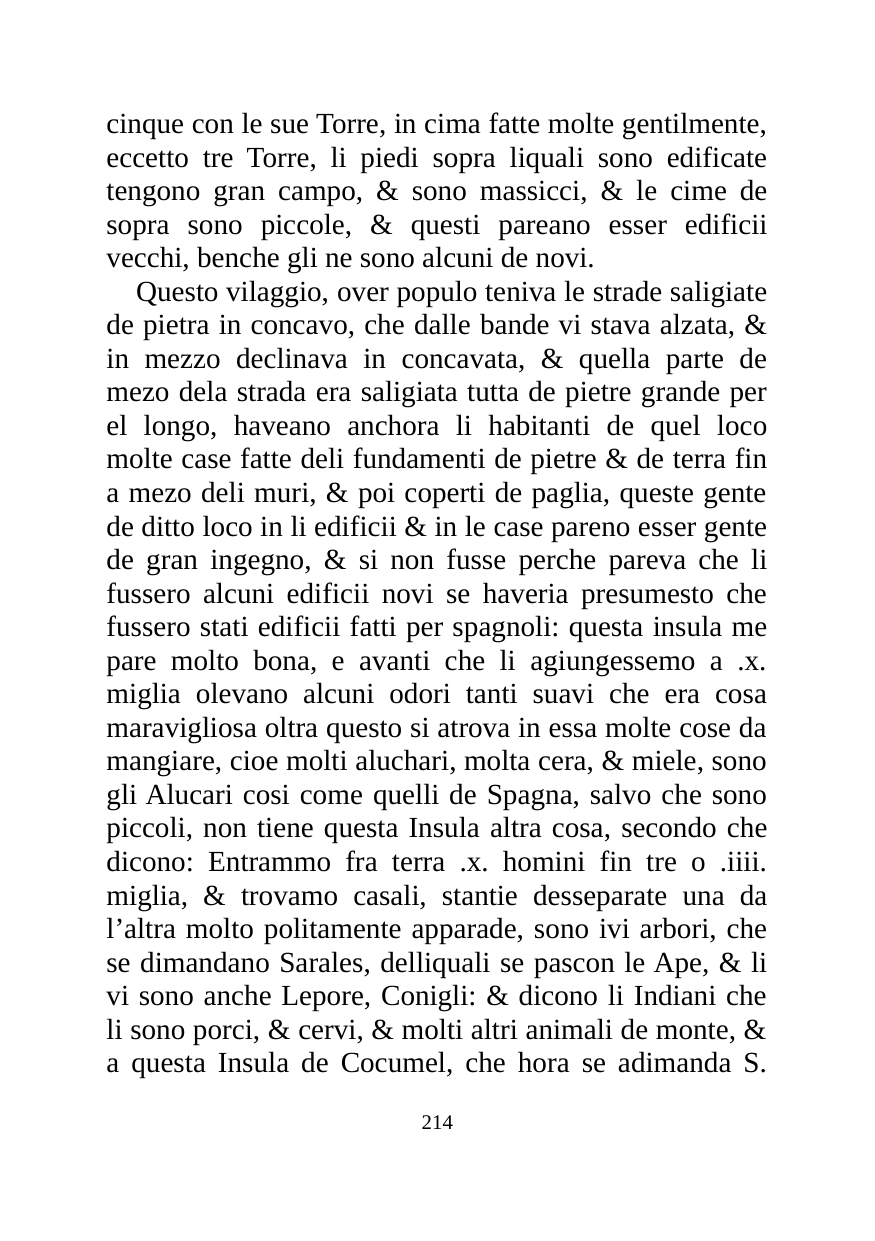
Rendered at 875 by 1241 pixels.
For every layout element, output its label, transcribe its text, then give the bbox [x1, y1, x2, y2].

text cinque con le sue Torre, in cima fatte molte gentilmente, eccetto tre Torre, li piedi sopra liquali sono edificate tengono gran campo, & sono massicci, & le cime de sopra sono piccole, & questi pareano esser edificii vecchi, benche gli ne sono alcuni de novi. [106, 106, 768, 274]
text Questo vilaggio, over populo teniva le strade saligiate de pietra in concavo, che dalle bande vi stava alzata, & in mezzo declinava in concavata, & quella parte de mezo dela strada era saligiata tutta de pietre grande per el longo, haveano anchora li habitanti de quel loco molte case fatte deli fundamenti de pietre & de terra fin a mezo deli muri, & poi coperti de paglia, queste gente de ditto loco in li edificii & in le case pareno esser gente de gran ingegno, & si non fusse perche pareva che li fussero alcuni edificii novi se haveria presumesto che fussero stati edificii fatti per spagnoli: questa insula me pare molto bona, e avanti che li agiungessemo a .x. miglia olevano alcuni odori tanti suavi che era cosa maravigliosa oltra questo si atrova in essa molte cose da mangiare, cioe molti aluchari, molta cera, & miele, sono gli Alucari cosi come quelli de Spagna, salvo che sono piccoli, non tiene questa Insula altra cosa, secondo che dicono: Entrammo fra terra .x. homini fin tre o .iiii. miglia, & trovamo casali, stantie desseparate una da l’altra molto politamente apparade, sono ivi arbori, che se dimandano Sarales, delliquali se pascon le Ape, & li vi sono anche Lepore, Conigli: & dicono li Indiani che li sono porci, & cervi, & molti altri animali de monte, & a questa Insula de Cocumel, che hora se adimanda S. [106, 274, 768, 1079]
